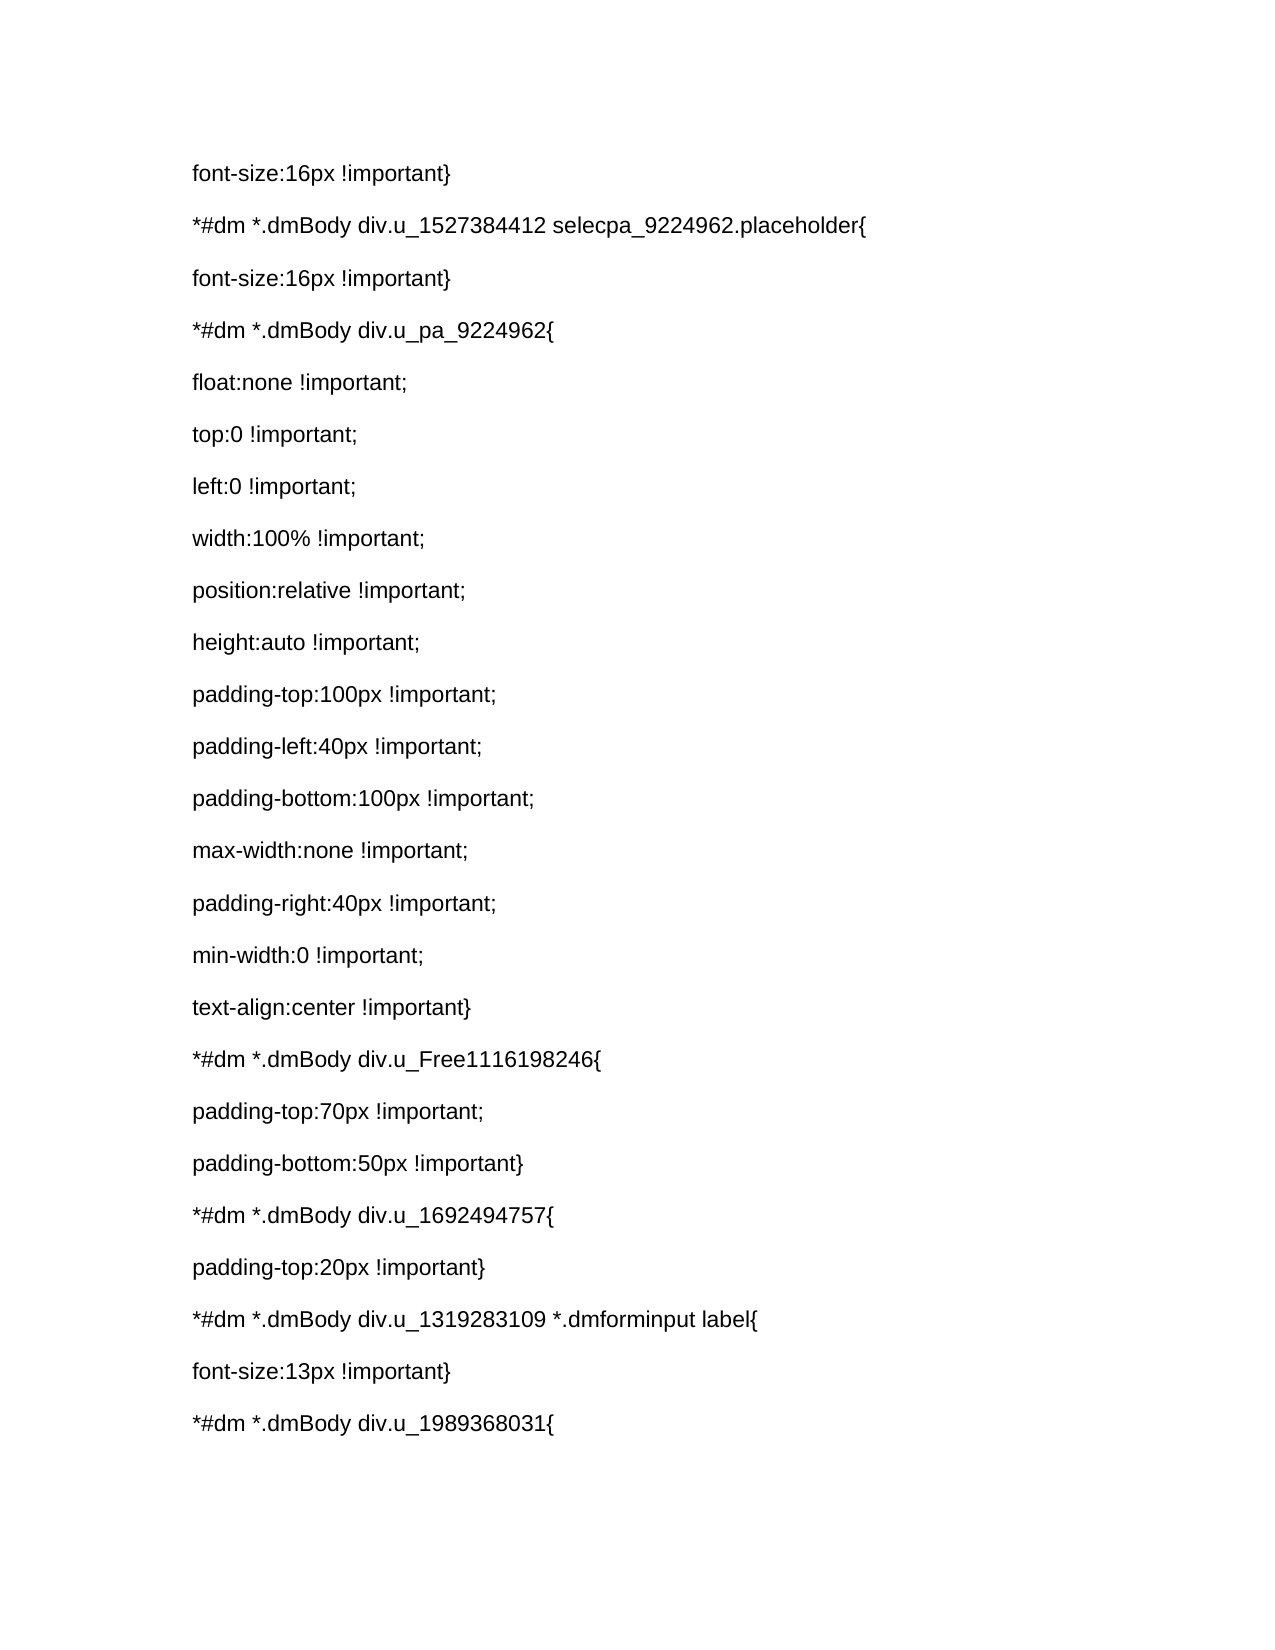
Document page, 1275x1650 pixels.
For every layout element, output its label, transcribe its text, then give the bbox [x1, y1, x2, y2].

table_cell [150, 306, 182, 358]
table_cell [150, 1400, 182, 1452]
table_cell [150, 150, 182, 202]
table_cell height:auto !important; [182, 619, 1125, 671]
table_cell padding-top:70px !important; [182, 1088, 1125, 1139]
table_cell font-size:13px !important} [182, 1348, 1125, 1400]
table_cell [150, 671, 182, 723]
table_cell padding-left:40px !important; [182, 723, 1125, 775]
table_cell [150, 1140, 182, 1192]
table_cell max-width:none !important; [182, 827, 1125, 879]
table_cell [150, 202, 182, 254]
table_cell [150, 410, 182, 462]
table_cell min-width:0 !important; [182, 931, 1125, 983]
table_cell [150, 358, 182, 410]
table_cell left:0 !important; [182, 463, 1125, 514]
table_cell padding-right:40px !important; [182, 879, 1125, 931]
table_cell *#dm *.dmBody div.u_1692494757{ [182, 1192, 1125, 1244]
table_cell [150, 619, 182, 671]
table_cell padding-bottom:100px !important; [182, 775, 1125, 827]
table_cell [150, 1244, 182, 1296]
table_cell [150, 1348, 182, 1400]
table_cell font-size:16px !important} [182, 254, 1125, 306]
table_cell [150, 879, 182, 931]
table_cell [150, 1296, 182, 1348]
table_cell [150, 1035, 182, 1087]
table_cell top:0 !important; [182, 410, 1125, 462]
table_cell [150, 515, 182, 567]
table_cell float:none !important; [182, 358, 1125, 410]
table_cell [150, 1192, 182, 1244]
table_cell [150, 827, 182, 879]
table_cell *#dm *.dmBody div.u_1527384412 selecpa_9224962.placeholder{ [182, 202, 1125, 254]
table_cell [150, 775, 182, 827]
table_cell text-align:center !important} [182, 983, 1125, 1035]
table_cell *#dm *.dmBody div.u_pa_9224962{ [182, 306, 1125, 358]
table_cell padding-bottom:50px !important} [182, 1140, 1125, 1192]
table_cell *#dm *.dmBody div.u_1319283109 *.dmforminput label{ [182, 1296, 1125, 1348]
table_cell [150, 931, 182, 983]
table_cell font-size:16px !important} [182, 150, 1125, 202]
table_cell padding-top:100px !important; [182, 671, 1125, 723]
table_cell [150, 983, 182, 1035]
table_cell *#dm *.dmBody div.u_1989368031{ [182, 1400, 1125, 1452]
table_cell [150, 1088, 182, 1139]
table_cell position:relative !important; [182, 567, 1125, 619]
table_cell width:100% !important; [182, 515, 1125, 567]
table_cell [150, 567, 182, 619]
table_cell [150, 723, 182, 775]
table_cell [150, 463, 182, 514]
table_cell [150, 254, 182, 306]
table_cell padding-top:20px !important} [182, 1244, 1125, 1296]
table_cell *#dm *.dmBody div.u_Free1116198246{ [182, 1035, 1125, 1087]
